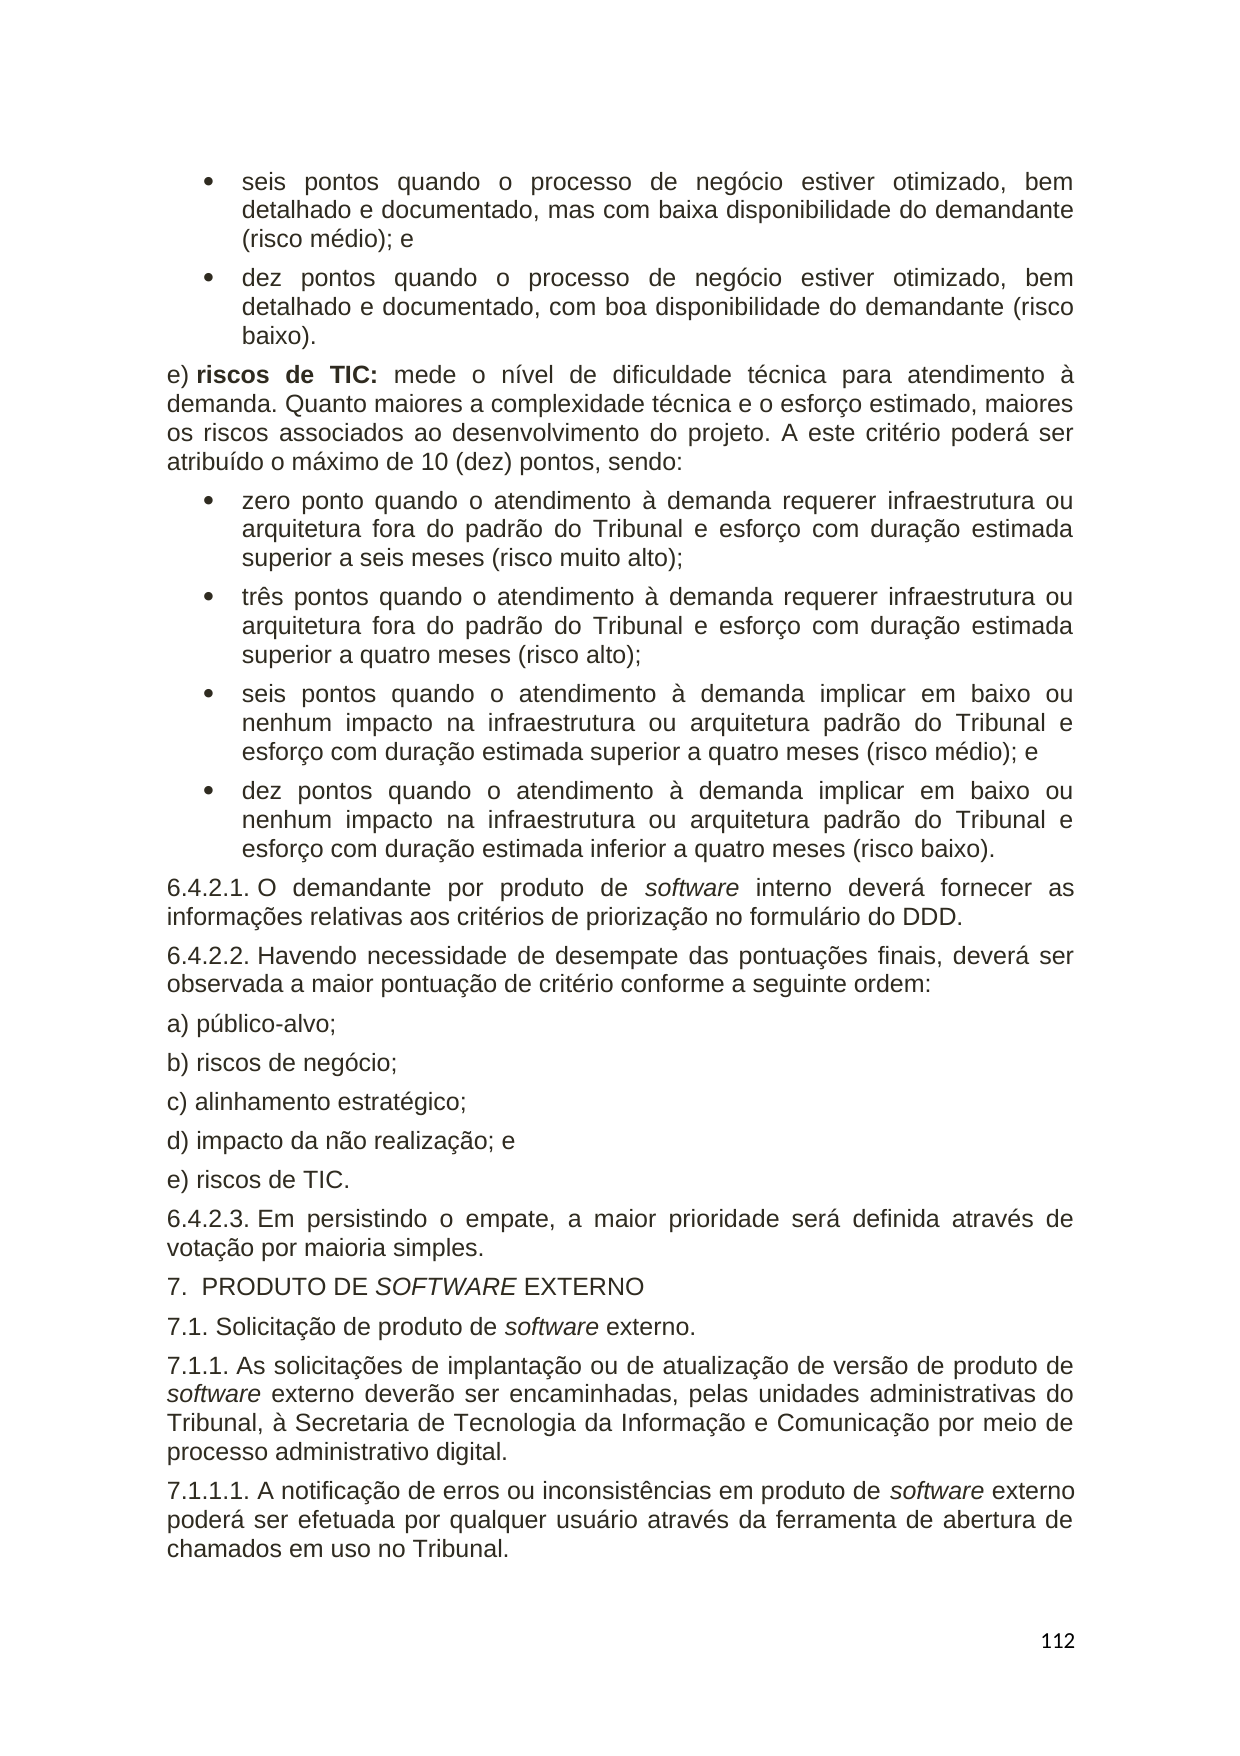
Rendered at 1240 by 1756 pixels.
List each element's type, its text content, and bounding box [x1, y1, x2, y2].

text a) público-alvo; [167, 1008, 1075, 1037]
text 6.4.2.2. Havendo necessidade de desempate das pontuações finais, deverá ser observada a maior pontuação de critério conforme a seguinte ordem: [167, 941, 1075, 998]
text 7. PRODUTO DE SOFTWARE EXTERNO [167, 1272, 1075, 1301]
text c) alinhamento estratégico; [167, 1087, 1075, 1116]
text 7.1.1.1. A notificação de erros ou inconsistências em produto de software externo poderá ser efetuada por qualquer usuário através da ferramenta de abertura de chamados em uso no Tribunal. [167, 1476, 1075, 1562]
list seis pontos quando o processo de negócio estiver otimizado, bem detalhado e documentado, mas com baixa disponibilidade do demandante (risco médio); e [204, 167, 1075, 253]
text 6.4.2.3. Em persistindo o empate, a maior prioridade será definida através de votação por maioria simples. [167, 1204, 1075, 1262]
list dez pontos quando o atendimento à demanda implicar em baixo ou nenhum impacto na infraestrutura ou arquitetura padrão do Tribunal e esforço com duração estimada inferior a quatro meses (risco baixo). [204, 776, 1075, 862]
text b) riscos de negócio; [167, 1048, 1075, 1076]
text 6.4.2.1. O demandante por produto de software interno deverá fornecer as informações relativas aos critérios de priorização no formulário do DDD. [167, 873, 1075, 930]
list três pontos quando o atendimento à demanda requerer infraestrutura ou arquitetura fora do padrão do Tribunal e esforço com duração estimada superior a quatro meses (risco alto); [204, 582, 1075, 669]
text 7.1.1. As solicitações de implantação ou de atualização de versão de produto de software externo deverão ser encaminhadas, pelas unidades administrativas do Tribunal, à Secretaria de Tecnologia da Informação e Comunicação por meio de processo administrativo digital. [167, 1351, 1075, 1466]
list zero ponto quando o atendimento à demanda requerer infraestrutura ou arquitetura fora do padrão do Tribunal e esforço com duração estimada superior a seis meses (risco muito alto); [204, 486, 1075, 572]
text e) riscos de TIC: mede o nível de dificuldade técnica para atendimento à demanda. Quanto maiores a complexidade técnica e o esforço estimado, maiores os riscos associados ao desenvolvimento do projeto. A este critério poderá ser atribuído o máximo de 10 (dez) pontos, sendo: [167, 360, 1075, 475]
text d) impacto da não realização; e [167, 1126, 1075, 1155]
text 7.1. Solicitação de produto de software externo. [167, 1311, 1075, 1340]
list dez pontos quando o processo de negócio estiver otimizado, bem detalhado e documentado, com boa disponibilidade do demandante (risco baixo). [204, 263, 1075, 350]
text e) riscos de TIC. [167, 1165, 1075, 1194]
list seis pontos quando o atendimento à demanda implicar em baixo ou nenhum impacto na infraestrutura ou arquitetura padrão do Tribunal e esforço com duração estimada superior a quatro meses (risco médio); e [204, 679, 1075, 766]
